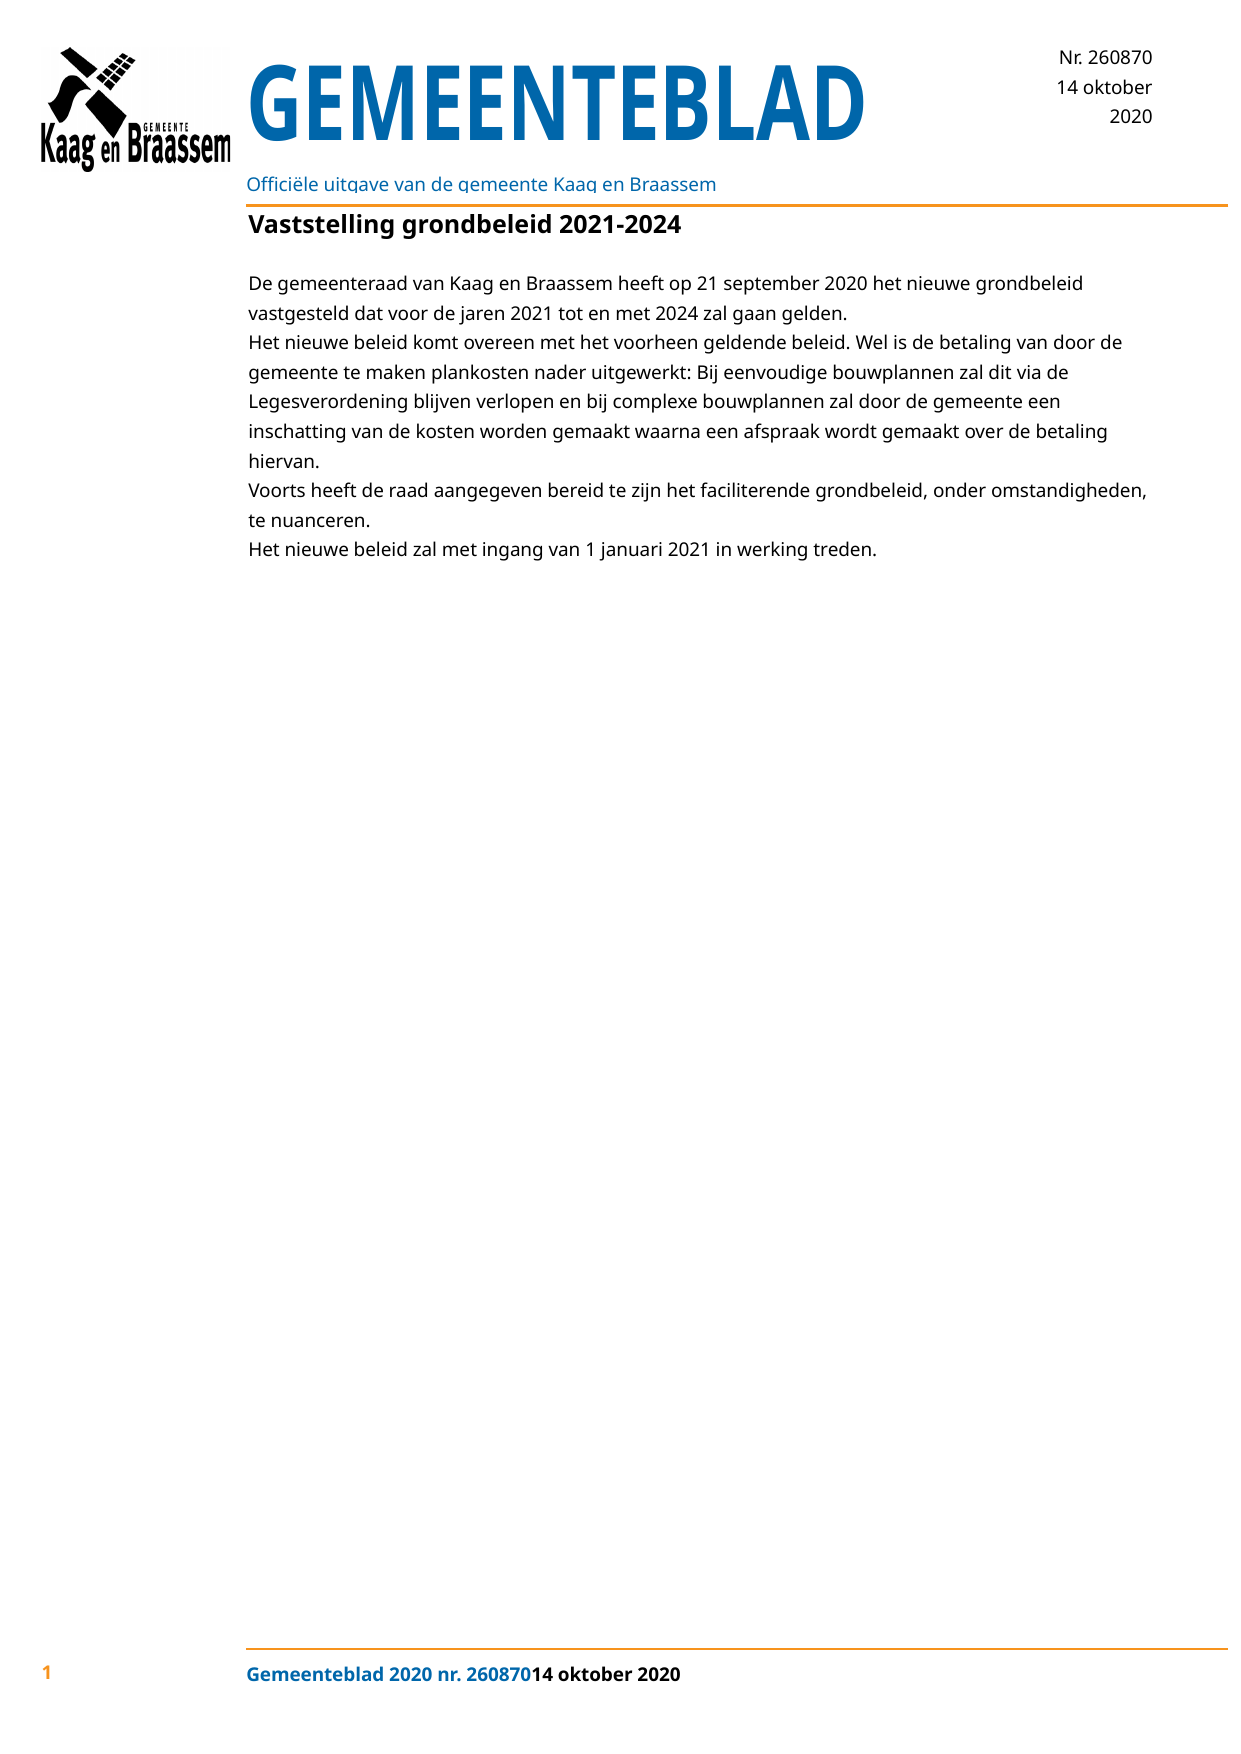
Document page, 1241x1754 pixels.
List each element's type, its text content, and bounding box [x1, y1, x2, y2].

text Het nieuwe beleid zal met ingang van 1 januari 2021 in werking treden. [248, 537, 1152, 562]
text De gemeenteraad van Kaag en Braassem heeft op 21 september 2020 het nieuwe grondbeleid vastgesteld dat voor de jaren 2021 tot en met 2024 zal gaan gelden. [248, 270, 1152, 326]
text Voorts heeft de raad aangegeven bereid te zijn het faciliterende grondbeleid, onder omstandigheden, te nuanceren. [248, 477, 1152, 533]
picture [41, 47, 231, 172]
text Vaststelling grondbeleid 2021-2024 [248, 207, 1152, 241]
text Het nieuwe beleid komt overeen met het voorheen geldende beleid. Wel is de betaling van door de gemeente te maken plankosten nader uitgewerkt: Bij eenvoudige bouwplannen zal dit via de Legesverordening blijven verlopen en bij complexe bouwplannen zal door de gemeente een inschatting van de kosten worden gemaakt waarna een afspraak wordt gemaakt over de betaling hiervan. [248, 329, 1152, 473]
